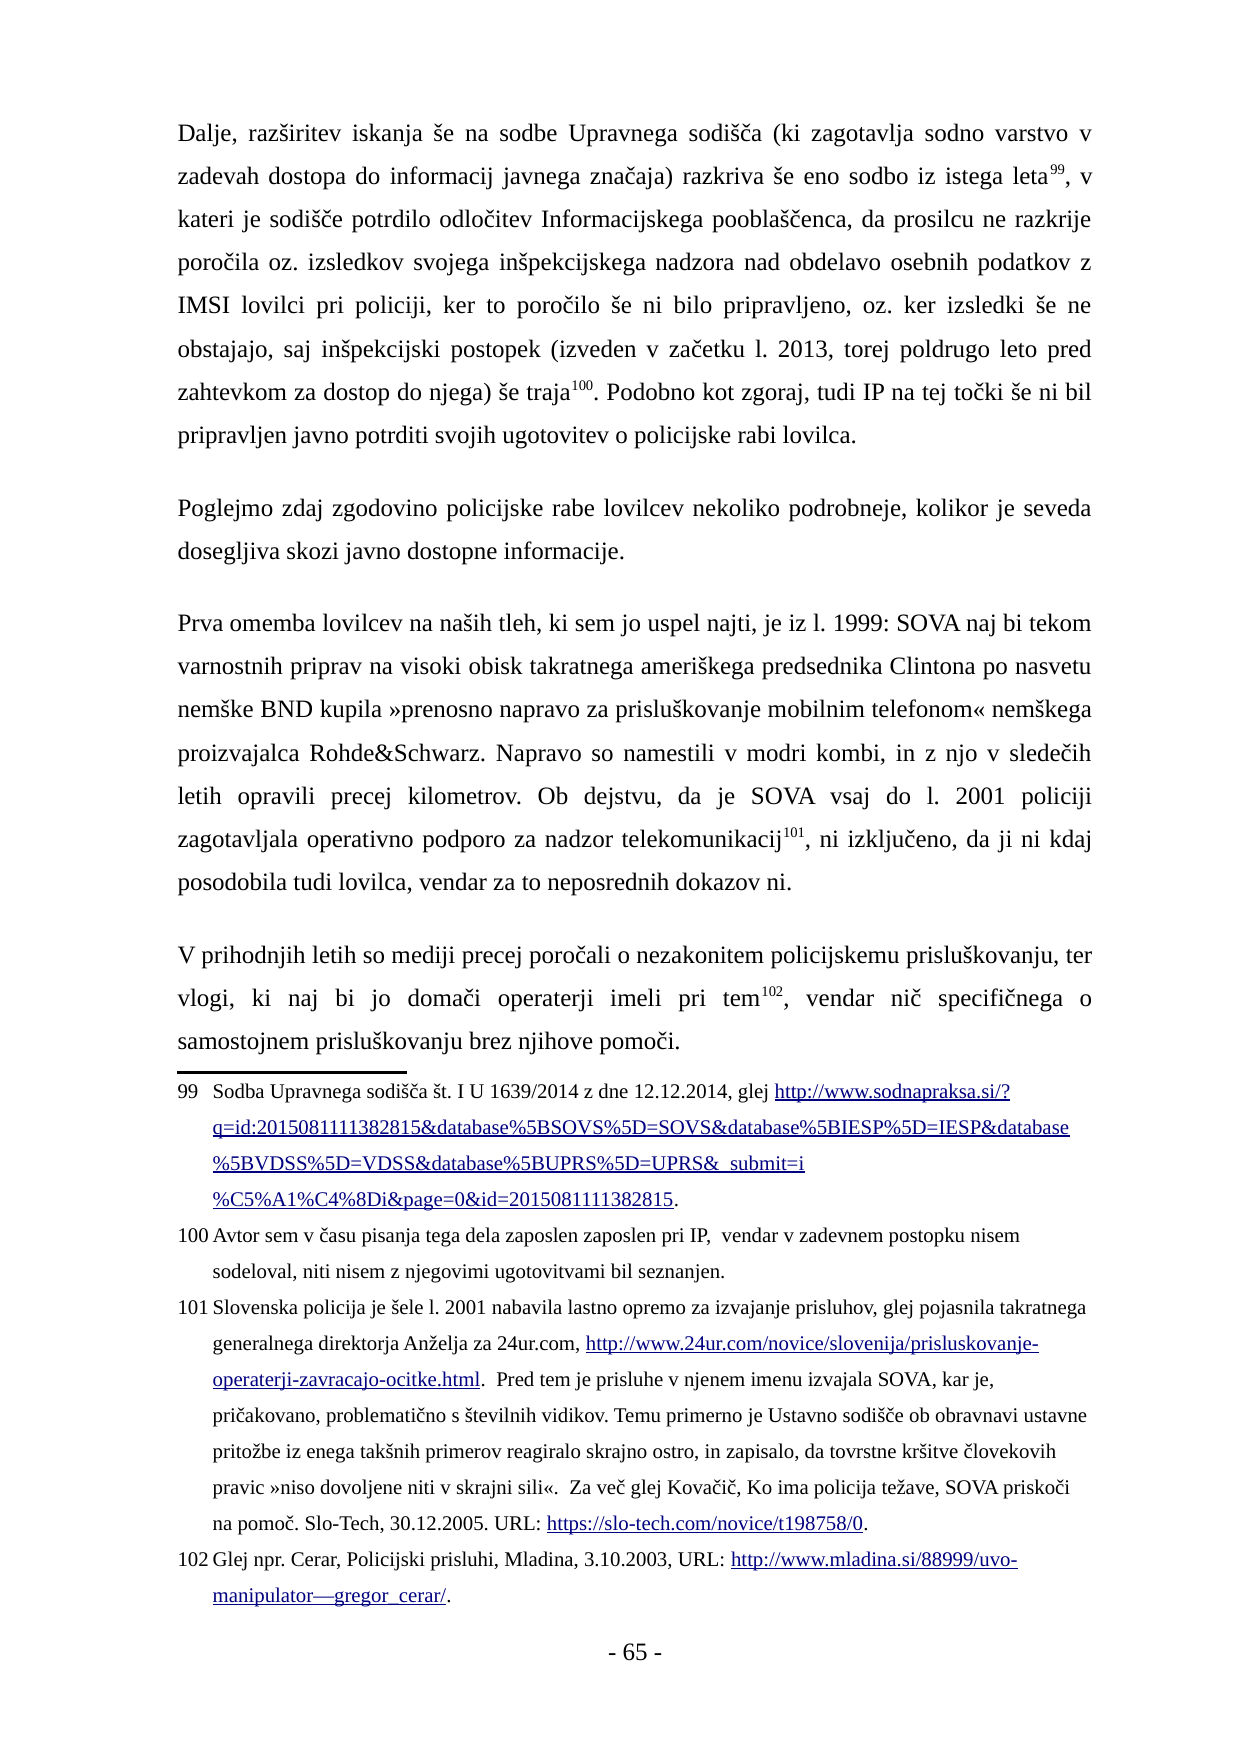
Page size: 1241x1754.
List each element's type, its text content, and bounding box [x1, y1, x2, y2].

text Glej npr. Cerar, Policijski prisluhi, Mladina, 3.10.2003, URL: http://www.mladina.si/88999/uvo-manipulator—gregor_cerar/. [177, 1547, 1093, 1607]
text Poglejmo zdaj zgodovino policijske rabe lovilcev nekoliko podrobneje, kolikor je seveda dosegljiva skozi javno dostopne informacije. [177, 493, 1093, 564]
text Sodba Upravnega sodišča št. I U 1639/2014 z dne 12.12.2014, glej http://www.sodnapraksa.si/?q=id:2015081111382815&database%5BSOVS%5D=SOVS&database%5BIESP%5D=IESP&database%5BVDSS%5D=VDSS&database%5BUPRS%5D=UPRS&_submit=i%C5%A1%C4%8Di&page=0&id=2015081111382815. [177, 1078, 1093, 1211]
text Dalje, razširitev iskanja še na sodbe Upravnega sodišča (ki zagotavlja sodno varstvo v zadevah dostopa do informacij javnega značaja) razkriva še eno sodbo iz istega leta, v kateri je sodišče potrdilo odločitev Informacijskega pooblaščenca, da prosilcu ne razkrije poročila oz. izsledkov svojega inšpekcijskega nadzora nad obdelavo osebnih podatkov z IMSI lovilci pri policiji, ker to poročilo še ni bilo pripravljeno, oz. ker izsledki še ne obstajajo, saj inšpekcijski postopek (izveden v začetku l. 2013, torej poldrugo leto pred zahtevkom za dostop do njega) še traja. Podobno kot zgoraj, tudi IP na tej točki še ni bil pripravljen javno potrditi svojih ugotovitev o policijske rabi lovilca. [177, 118, 1093, 449]
text Prva omemba lovilcev na naših tleh, ki sem jo uspel najti, je iz l. 1999: SOVA naj bi tekom varnostnih priprav na visoki obisk takratnega ameriškega predsednika Clintona po nasvetu nemške BND kupila »prenosno napravo za prisluškovanje mobilnim telefonom« nemškega proizvajalca Rohde&Schwarz. Napravo so namestili v modri kombi, in z njo v sledečih letih opravili precej kilometrov. Ob dejstvu, da je SOVA vsaj do l. 2001 policiji zagotavljala operativno podporo za nadzor telekomunikacij, ni izključeno, da ji ni kdaj posodobila tudi lovilca, vendar za to neposrednih dokazov ni. [177, 608, 1093, 896]
text V prihodnjih letih so mediji precej poročali o nezakonitem policijskemu prisluškovanju, ter vlogi, ki naj bi jo domači operaterji imeli pri tem, vendar nič specifičnega o samostojnem prisluškovanju brez njihove pomoči. [177, 940, 1093, 1055]
text Avtor sem v času pisanja tega dela zaposlen zaposlen pri IP, vendar v zadevnem postopku nisem sodeloval, niti nisem z njegovimi ugotovitvami bil seznanjen. [177, 1223, 1093, 1283]
text Slovenska policija je šele l. 2001 nabavila lastno opremo za izvajanje prisluhov, glej pojasnila takratnega generalnega direktorja Anželja za 24ur.com, http://www.24ur.com/novice/slovenija/prisluskovanje-operaterji-zavracajo-ocitke.html. Pred tem je prisluhe v njenem imenu izvajala SOVA, kar je, pričakovano, problematično s številnih vidikov. Temu primerno je Ustavno sodišče ob obravnavi ustavne pritožbe iz enega takšnih primerov reagiralo skrajno ostro, in zapisalo, da tovrstne kršitve človekovih pravic »niso dovoljene niti v skrajni sili«. Za več glej Kovačič, Ko ima policija težave, SOVA priskoči na pomoč. Slo-Tech, 30.12.2005. URL: https://slo-tech.com/novice/t198758/0. [177, 1295, 1093, 1535]
